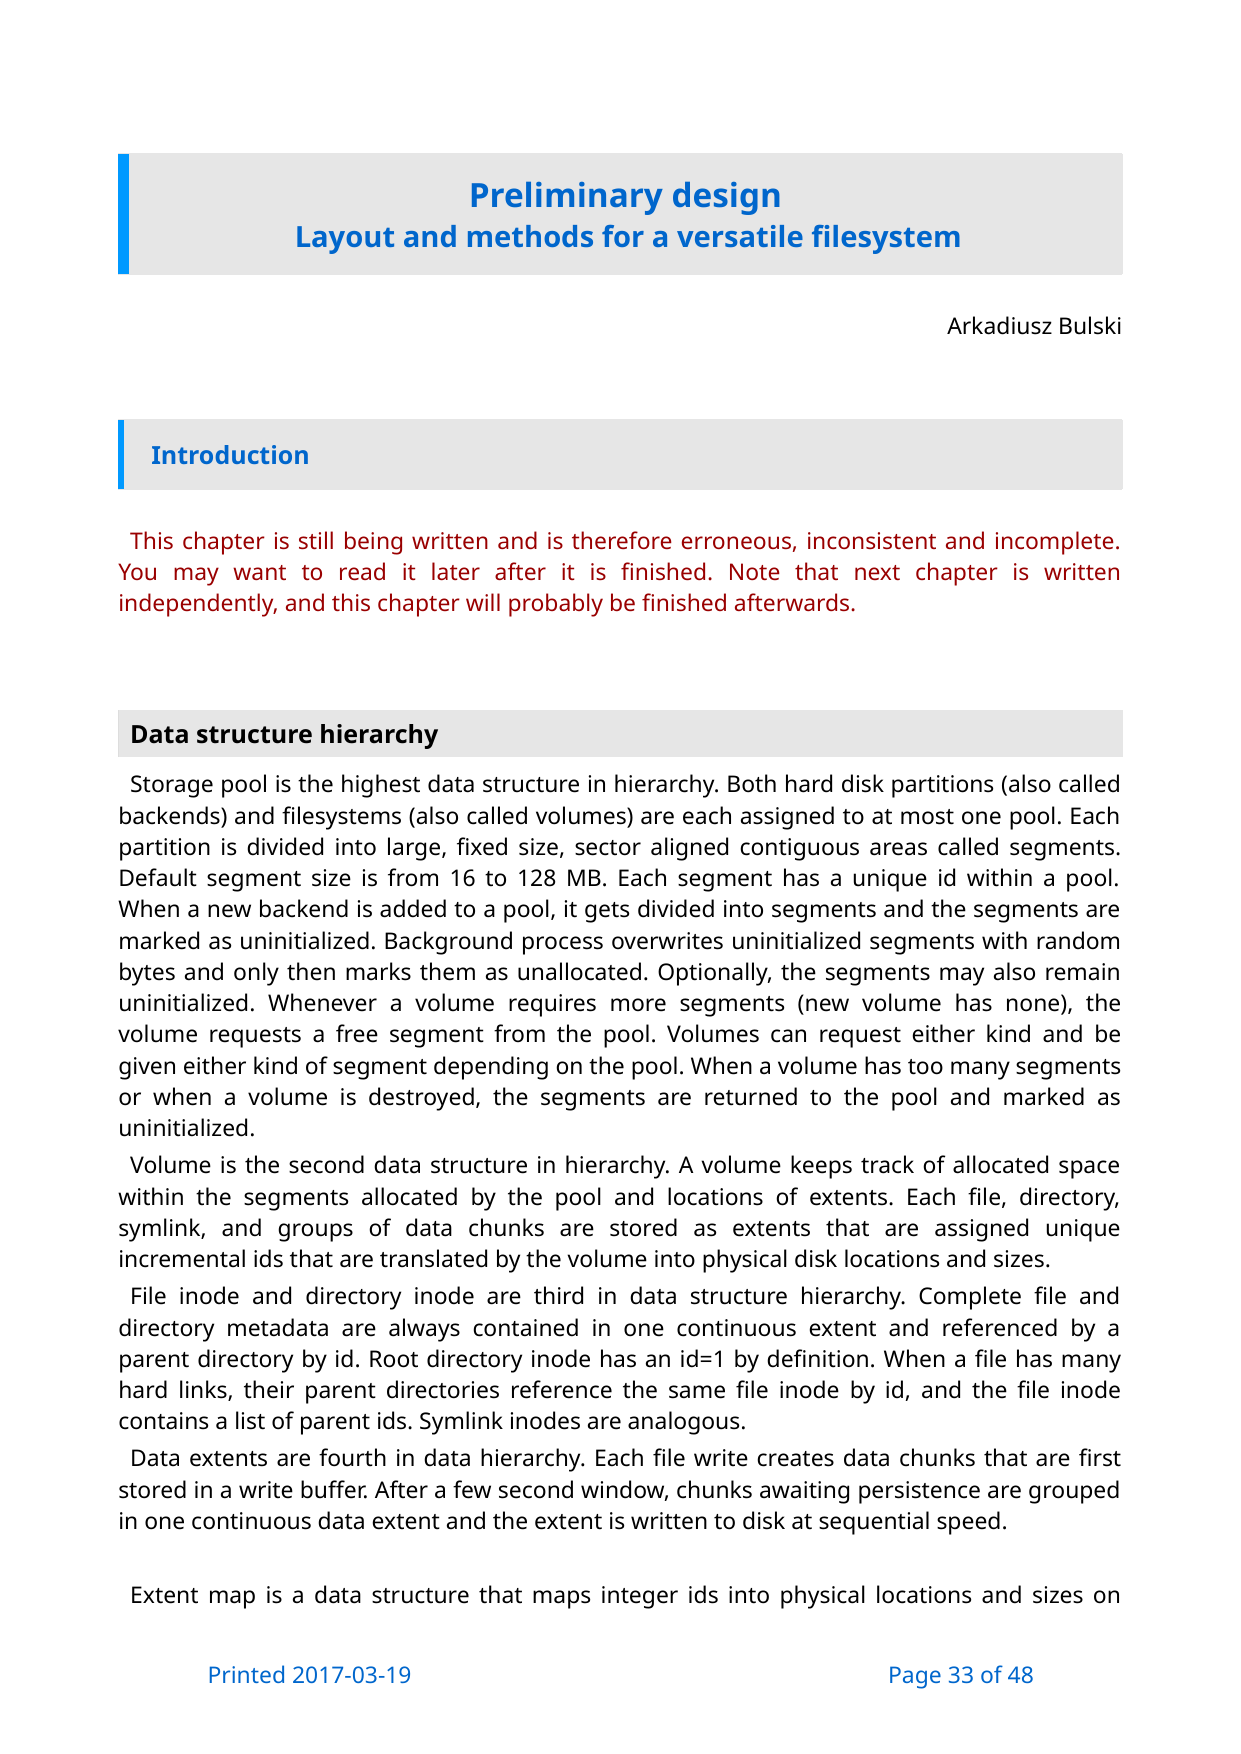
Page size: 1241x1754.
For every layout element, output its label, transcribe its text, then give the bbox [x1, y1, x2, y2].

subtitle Preliminary design Layout and methods for a versatile filesystem [129, 155, 1122, 274]
subtitle Data structure hierarchy [119, 711, 1122, 756]
text Volume is the second data structure in hierarchy. A volume keeps track of allocated space within the segments allocated by the pool and locations of extents. Each file, directory, symlink, and groups of data chunks are stored as extents that are assigned unique incremental ids that are translated by the volume into physical disk locations and sizes. [118, 1149, 1122, 1274]
text Extent map is a data structure that maps integer ids into physical locations and sizes on [118, 1579, 1122, 1611]
text Storage pool is the highest data structure in hierarchy. Both hard disk partitions (also called backends) and filesystems (also called volumes) are each assigned to at most one pool. Each partition is divided into large, fixed size, sector aligned contiguous areas called segments. Default segment size is from 16 to 128 MB. Each segment has a unique id within a pool. When a new backend is added to a pool, it gets divided into segments and the segments are marked as uninitialized. Background process overwrites uninitialized segments with random bytes and only then marks them as unallocated. Optionally, the segments may also remain uninitialized. Whenever a volume requires more segments (new volume has none), the volume requests a free segment from the pool. Volumes can request either kind and be given either kind of segment depending on the pool. When a volume has too many segments or when a volume is destroyed, the segments are returned to the pool and marked as uninitialized. [118, 768, 1122, 1143]
text Arkadiusz Bulski [118, 310, 1122, 341]
text Data extents are fourth in data hierarchy. Each file write creates data chunks that are first stored in a write buffer. After a few second window, chunks awaiting persistence are grouped in one continuous data extent and the extent is written to disk at sequential speed. [118, 1442, 1122, 1536]
text This chapter is still being written and is therefore erroneous, inconsistent and incomplete. You may want to read it later after it is finished. Note that next chapter is written independently, and this chapter will probably be finished afterwards. [118, 524, 1122, 618]
text File inode and directory inode are third in data structure hierarchy. Complete file and directory metadata are always contained in one continuous extent and referenced by a parent directory by id. Root directory inode has an id=1 by definition. When a file has many hard links, their parent directories reference the same file inode by id, and the file inode contains a list of parent ids. Symlink inodes are analogous. [118, 1280, 1122, 1436]
subtitle Introduction [124, 421, 1122, 489]
